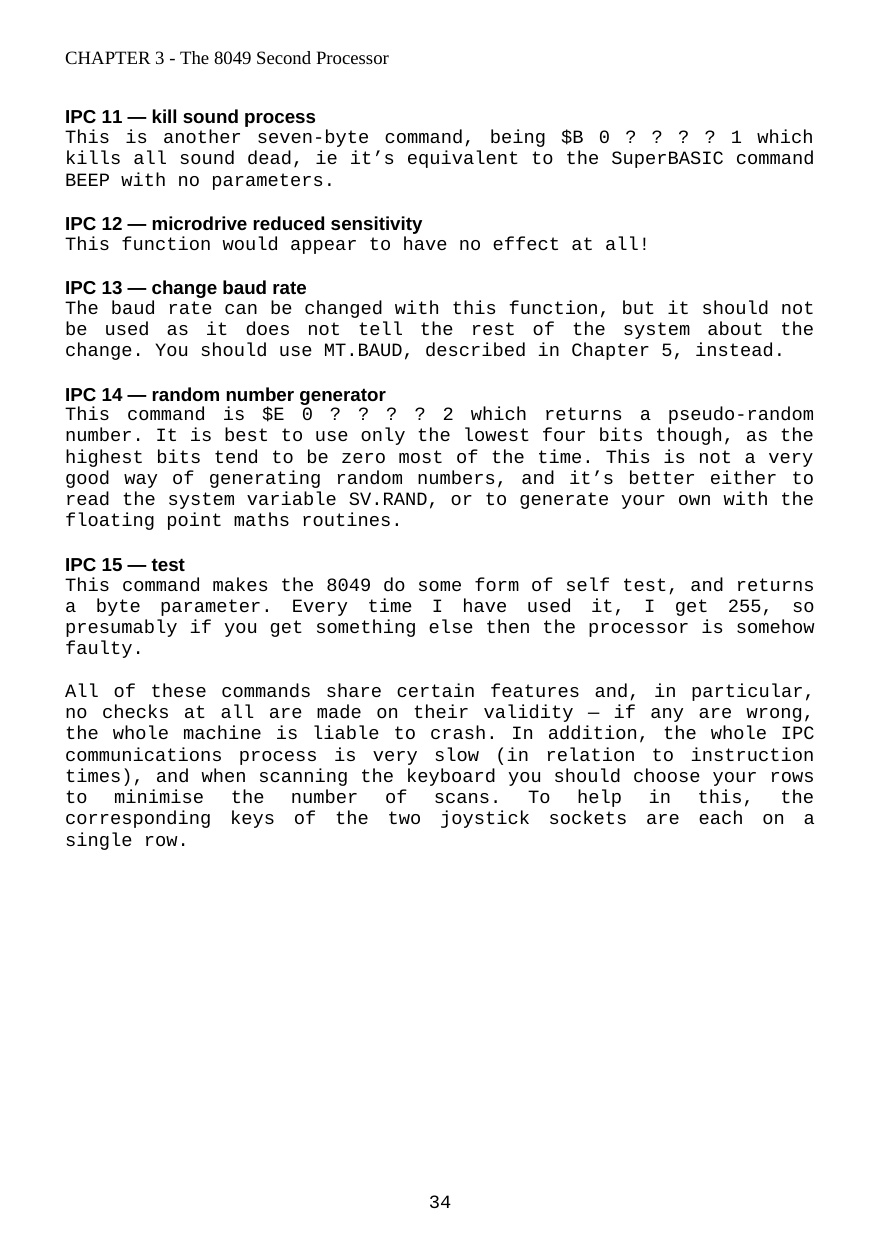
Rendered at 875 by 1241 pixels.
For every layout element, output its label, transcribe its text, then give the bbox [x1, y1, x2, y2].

text This function would appear to have no effect at all! [65, 234, 815, 256]
text This command is $E 0 ? ? ? ? 2 which returns a pseudo-random number. It is best to use only the lowest four bits though, as the highest bits tend to be zero most of the time. This is not a very good way of generating random numbers, and it’s better either to read the system variable SV.RAND, or to generate your own with the floating point maths routines. [65, 405, 815, 532]
subtitle IPC 12 — microdrive reduced sensitivity [65, 213, 815, 234]
subtitle IPC 15 — test [65, 554, 815, 575]
subtitle IPC 14 — random number generator [65, 383, 815, 405]
text The baud rate can be changed with this function, but it should not be used as it does not tell the rest of the system about the change. You should use MT.BAUD, described in Chapter 5, instead. [65, 298, 815, 362]
text All of these commands share certain features and, in particular, no checks at all are made on their validity — if any are wrong, the whole machine is liable to crash. In addition, the whole IPC communications process is very slow (in relation to instruction times), and when scanning the keyboard you should choose your rows to minimise the number of scans. To help in this, the corresponding keys of the two joystick sockets are each on a single row. [65, 682, 815, 852]
subtitle IPC 11 — kill sound process [65, 106, 815, 128]
text This command makes the 8049 do some form of self test, and returns a byte parameter. Every time I have used it, I get 255, so presumably if you get something else then the processor is somehow faulty. [65, 575, 815, 660]
text This is another seven-byte command, being $B 0 ? ? ? ? 1 which kills all sound dead, ie it’s equivalent to the SuperBASIC command BEEP with no parameters. [65, 128, 815, 192]
subtitle IPC 13 — change baud rate [65, 277, 815, 298]
